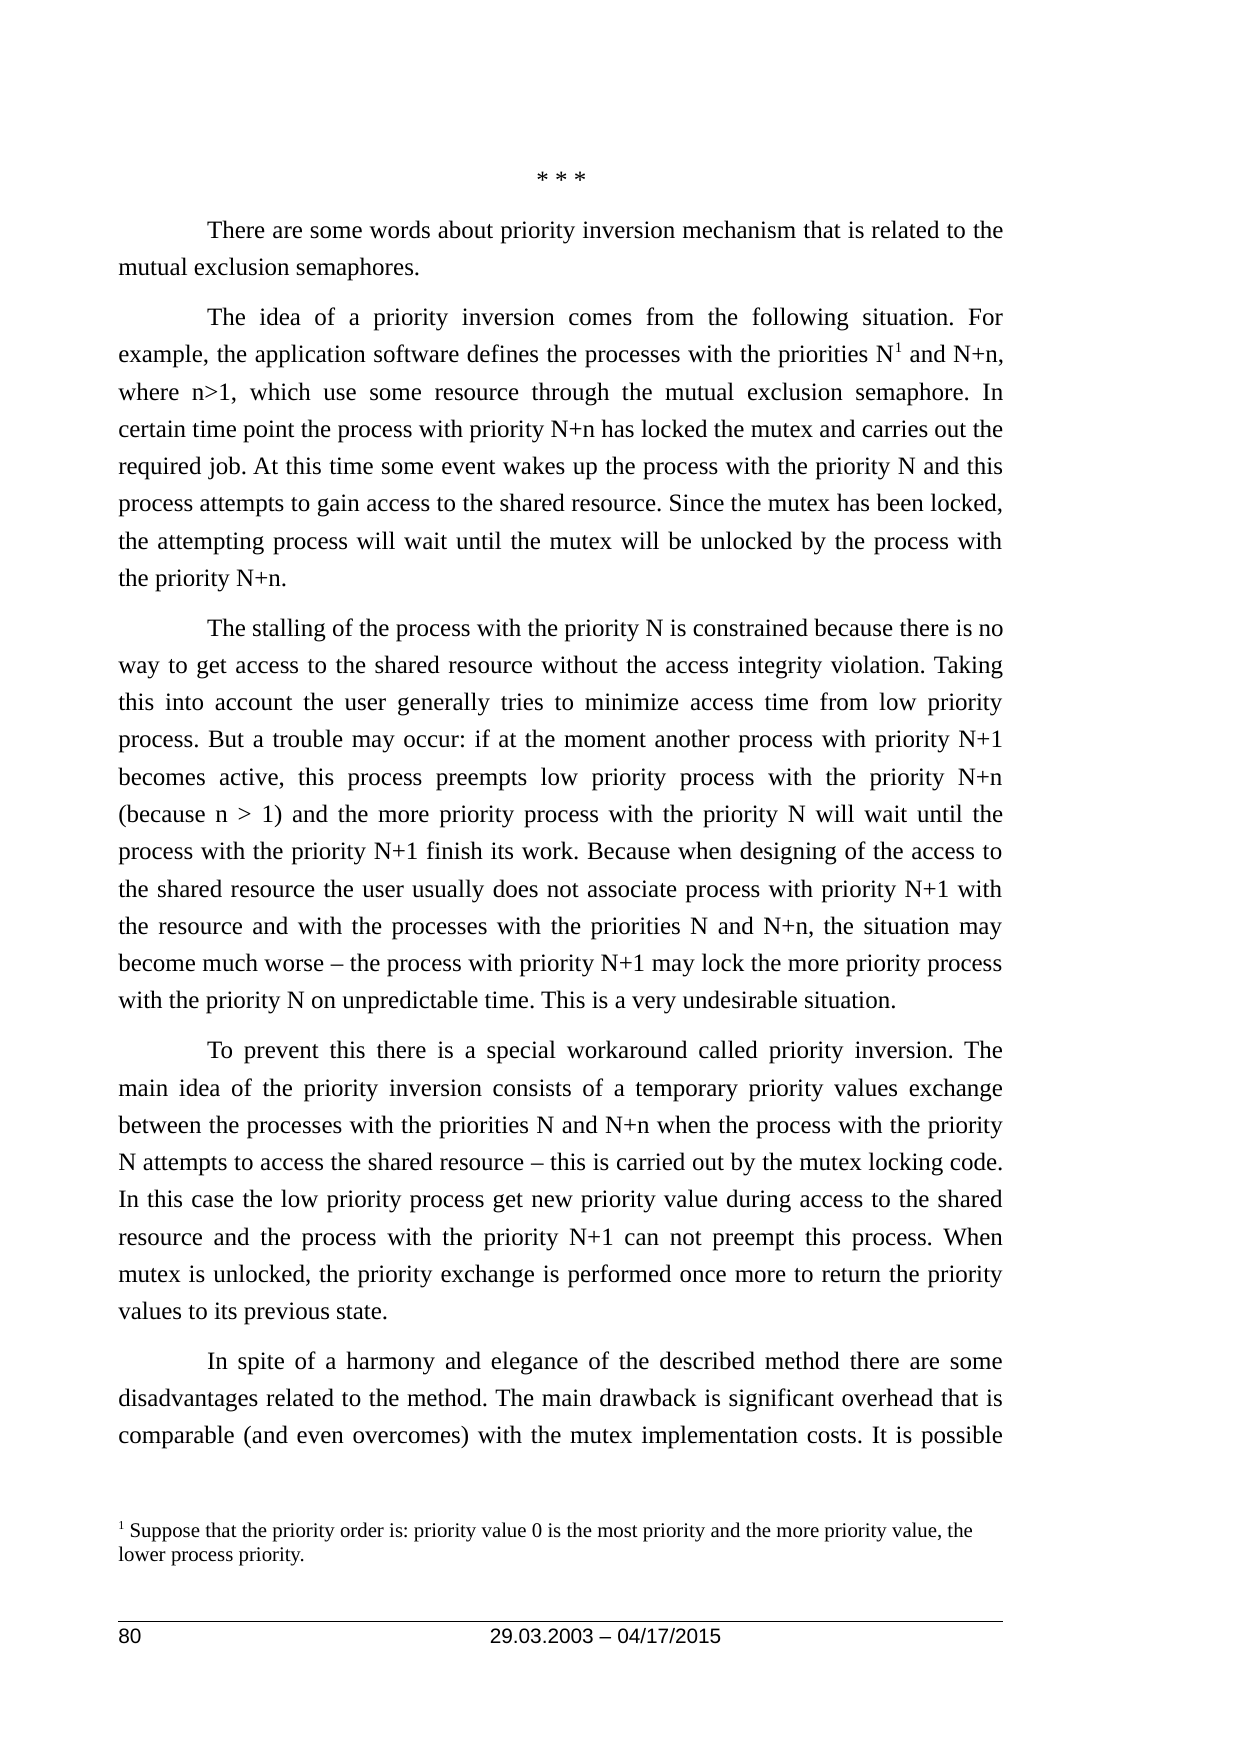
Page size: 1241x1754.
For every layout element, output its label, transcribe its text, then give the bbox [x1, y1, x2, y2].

text Suppose that the priority order is: priority value 0 is the most priority and the more priority value, the lower process priority. [118, 1518, 1004, 1566]
text The stalling of the process with the priority N is constrained because there is no way to get access to the shared resource without the access integrity violation. Taking this into account the user generally tries to minimize access time from low priority process. But a trouble may occur: if at the moment another process with priority N+1 becomes active, this process preempts low priority process with the priority N+n (because n > 1) and the more priority process with the priority N will wait until the process with the priority N+1 finish its work. Because when designing of the access to the shared resource the user usually does not associate process with priority N+1 with the resource and with the processes with the priorities N and N+n, the situation may become much worse – the process with priority N+1 may lock the more priority process with the priority N on unpredictable time. This is a very undesirable situation. [118, 613, 1004, 1014]
text In spite of a harmony and elegance of the described method there are some disadvantages related to the method. The main drawback is significant overhead that is comparable (and even overcomes) with the mutex implementation costs. It is possible [118, 1346, 1004, 1449]
text To prevent this there is a special workaround called priority inversion. The main idea of the priority inversion consists of a temporary priority values exchange between the processes with the priorities N and N+n when the process with the priority N attempts to access the shared resource – this is carried out by the mutex locking code. In this case the low priority process get new priority value during access to the shared resource and the process with the priority N+1 can not preempt this process. When mutex is unlocked, the priority exchange is performed once more to return the priority values to its previous state. [118, 1035, 1004, 1325]
text The idea of a priority inversion comes from the following situation. For example, the application software defines the processes with the priorities N and N+n, where n>1, which use some resource through the mutual exclusion semaphore. In certain time point the process with priority N+n has locked the mutex and carries out the required job. At this time some event wakes up the process with the priority N and this process attempts to gain access to the shared resource. Since the mutex has been locked, the attempting process will wait until the mutex will be unlocked by the process with the priority N+n. [118, 302, 1004, 592]
text There are some words about priority inversion mechanism that is related to the mutual exclusion semaphores. [118, 215, 1004, 281]
text * * * [118, 165, 1004, 194]
